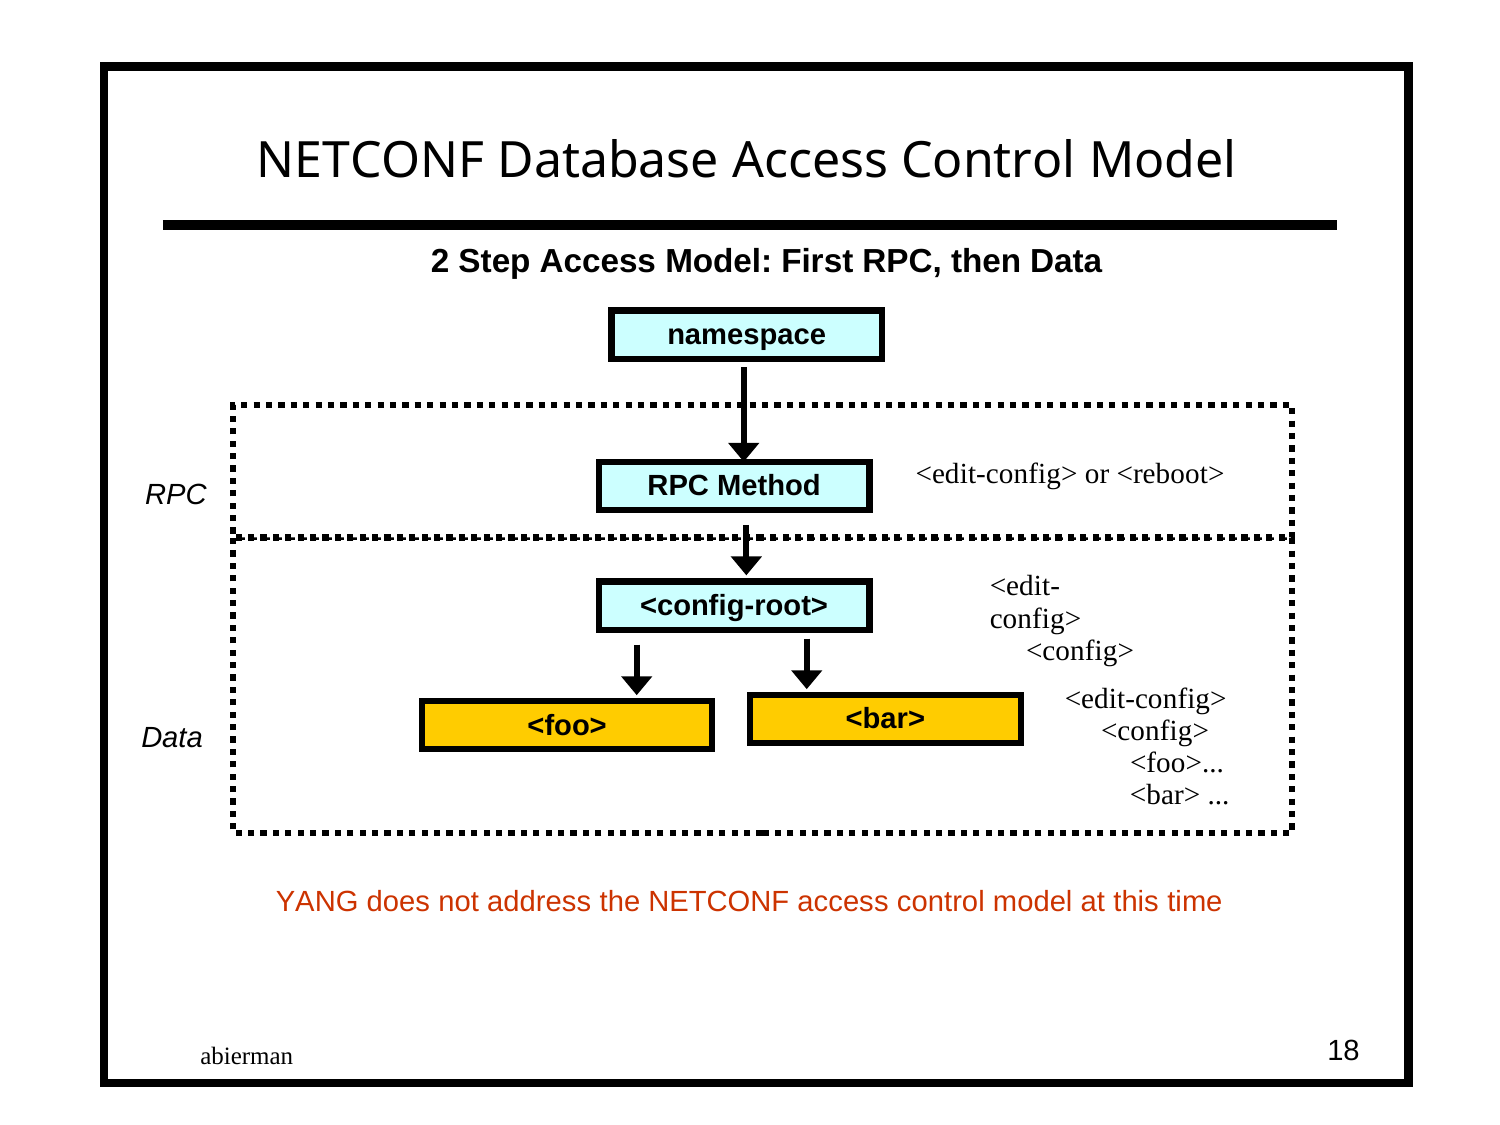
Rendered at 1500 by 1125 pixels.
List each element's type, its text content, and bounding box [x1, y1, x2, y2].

text_box YANG does not address the NETCONF access control model at this time [261, 877, 1239, 926]
text_box Data [126, 713, 218, 763]
text_box [598, 581, 870, 630]
text_box <edit-config> or <reboot> [900, 450, 1238, 498]
title NETCONF Database Access Control Model [162, 87, 1332, 200]
text_box namespace [611, 310, 883, 359]
text_box [422, 701, 712, 750]
text_box RPC [130, 470, 222, 519]
text_box 2 Step Access Model: First RPC, then Data [416, 234, 1147, 288]
text_box [233, 404, 1292, 834]
text_box <edit-config> <config> <foo>... <bar> ... [1050, 675, 1276, 819]
text_box [750, 694, 1021, 744]
text_box <edit-config> <config> [975, 562, 1166, 642]
text_box RPC Method [598, 461, 870, 510]
